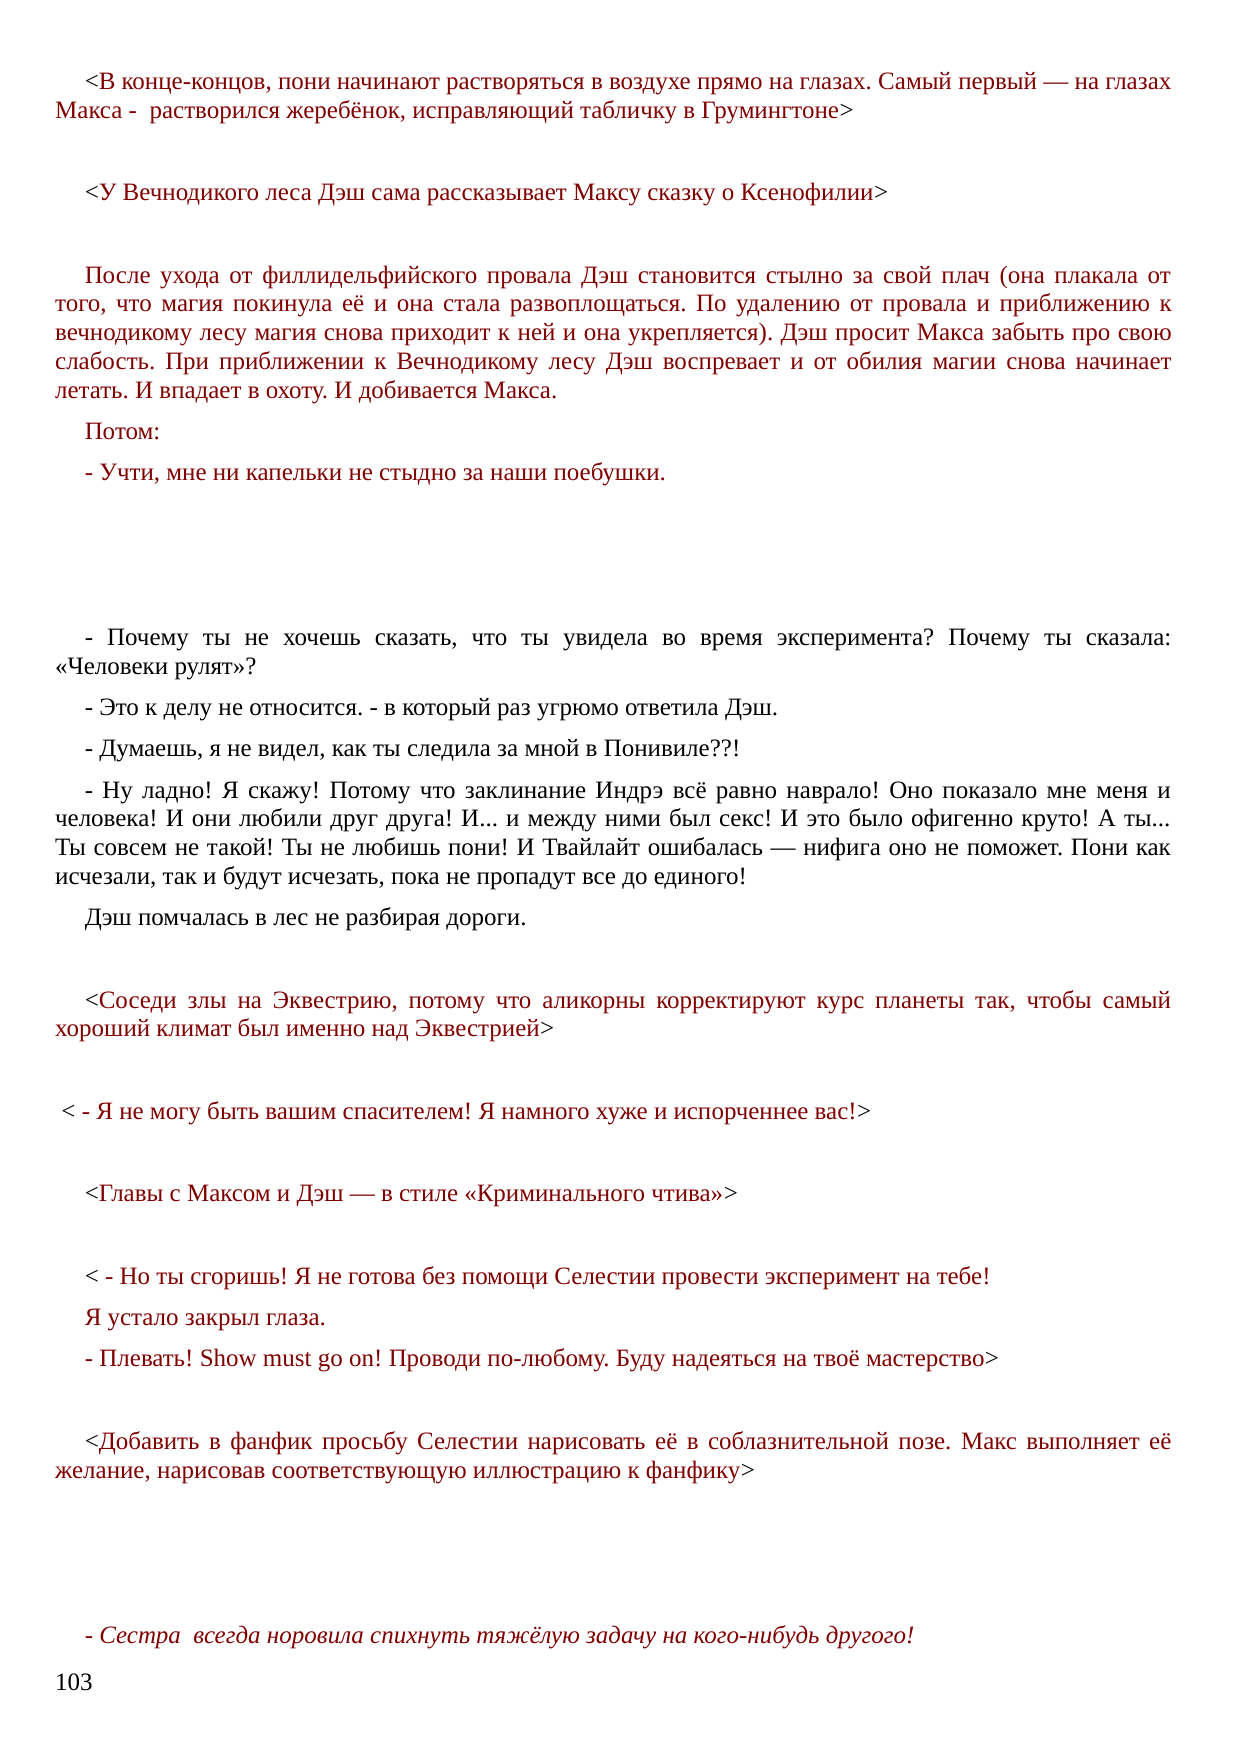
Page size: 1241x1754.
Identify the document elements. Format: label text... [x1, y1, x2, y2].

text - Думаешь, я не видел, как ты следила за мной в Понивиле??! [55, 733, 1173, 762]
text - Учти, мне ни капельки не стыдно за наши поебушки. [55, 457, 1173, 486]
text <У Вечнодикого леса Дэш сама рассказывает Максу сказку о Ксенофилии> [55, 177, 1173, 206]
text Дэш помчалась в лес не разбирая дороги. [55, 902, 1173, 931]
text - Плевать! Show must go on! Проводи по-любому. Буду надеяться на твоё мастерство> [55, 1343, 1173, 1372]
text <В конце-концов, пони начинают растворяться в воздухе прямо на глазах. Самый первый — на глазах Макса - растворился жеребёнок, исправляющий табличку в Грумингтоне> [55, 66, 1173, 123]
text - Почему ты не хочешь сказать, что ты увидела во время эксперимента? Почему ты сказала: «Человеки рулят»? [55, 622, 1173, 680]
text Потом: [55, 416, 1173, 445]
text <Добавить в фанфик просьбу Селестии нарисовать её в соблазнительной позе. Макс выполняет её желание, нарисовав соответствующую иллюстрацию к фанфику> [55, 1426, 1173, 1483]
text - Это к делу не относится. - в который раз угрюмо ответила Дэш. [55, 692, 1173, 721]
text - Сестра всегда норовила спихнуть тяжёлую задачу на кого-нибудь другого! [55, 1620, 1173, 1648]
text <Соседи злы на Эквестрию, потому что аликорны корректируют курс планеты так, чтобы самый хороший климат был именно над Эквестрией> [55, 985, 1173, 1042]
text < - Но ты сгоришь! Я не готова без помощи Селестии провести эксперимент на тебе! [55, 1261, 1173, 1290]
text - Ну ладно! Я скажу! Потому что заклинание Индрэ всё равно наврало! Оно показало мне меня и человека! И они любили друг друга! И... и между ними был секс! И это было офигенно круто! А ты... Ты совсем не такой! Ты не любишь пони! И Твайлайт ошибалась — нифига оно не поможет. Пони как исчезали, так и будут исчезать, пока не пропадут все до единого! [55, 775, 1173, 890]
text < - Я не могу быть вашим спасителем! Я намного хуже и испорченнее вас!> [55, 1096, 1173, 1125]
text <Главы с Максом и Дэш — в стиле «Криминального чтива»> [55, 1178, 1173, 1207]
text Я устало закрыл глаза. [55, 1302, 1173, 1331]
text После ухода от филлидельфийского провала Дэш становится стылно за свой плач (она плакала от того, что магия покинула её и она стала развоплощаться. По удалению от провала и приближению к вечнодикому лесу магия снова приходит к ней и она укрепляется). Дэш просит Макса забыть про свою слабость. При приближении к Вечнодикому лесу Дэш воспревает и от обилия магии снова начинает летать. И впадает в охоту. И добивается Макса. [55, 260, 1173, 403]
